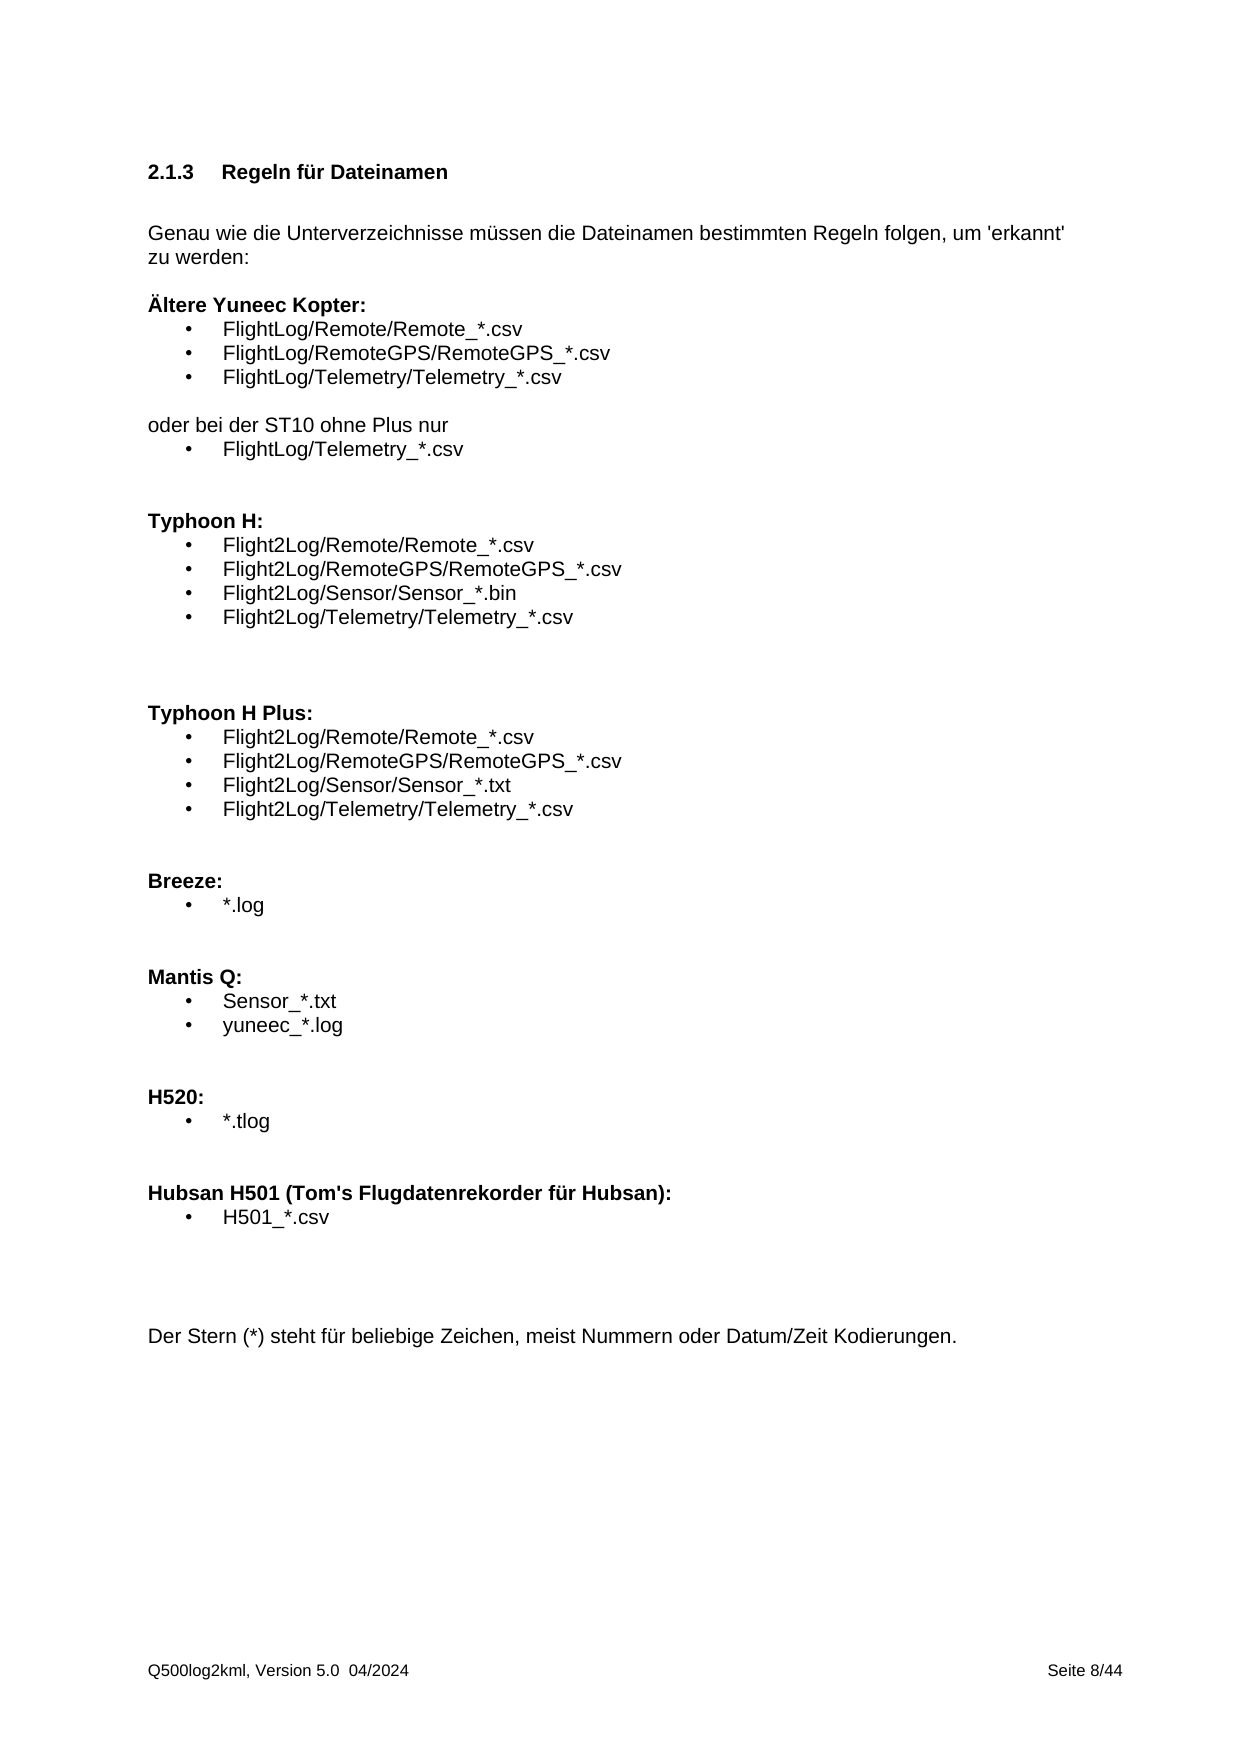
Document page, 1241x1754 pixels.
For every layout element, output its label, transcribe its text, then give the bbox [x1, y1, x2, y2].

list Flight2Log/Remote/Remote_*.csv [185, 532, 1093, 556]
list FlightLog/RemoteGPS/RemoteGPS_*.csv [185, 340, 1093, 364]
list Flight2Log/Telemetry/Telemetry_*.csv [185, 604, 1093, 629]
text H520: [148, 1084, 1093, 1108]
list Flight2Log/Telemetry/Telemetry_*.csv [185, 797, 1093, 821]
list *.log [185, 893, 1093, 917]
list Flight2Log/RemoteGPS/RemoteGPS_*.csv [185, 556, 1093, 581]
text Breeze: [148, 869, 1093, 893]
list Flight2Log/Remote/Remote_*.csv [185, 724, 1093, 748]
list *.tlog [185, 1108, 1093, 1133]
text Typhoon H Plus: [148, 701, 1093, 724]
text Typhoon H: [148, 508, 1093, 532]
text Genau wie die Unterverzeichnisse müssen die Dateinamen bestimmten Regeln folgen, um 'erkannt' zu werden: [148, 221, 1093, 268]
list Flight2Log/Sensor/Sensor_*.txt [185, 773, 1093, 797]
list Sensor_*.txt [185, 988, 1093, 1013]
list FlightLog/Telemetry/Telemetry_*.csv [185, 364, 1093, 388]
subtitle Regeln für Dateinamen [148, 160, 1093, 184]
list Flight2Log/RemoteGPS/RemoteGPS_*.csv [185, 748, 1093, 773]
text oder bei der ST10 ohne Plus nur [148, 412, 1093, 436]
text Ältere Yuneec Kopter: [148, 292, 1093, 316]
list H501_*.csv [185, 1204, 1093, 1228]
list Flight2Log/Sensor/Sensor_*.bin [185, 581, 1093, 604]
list FlightLog/Remote/Remote_*.csv [185, 316, 1093, 340]
text Hubsan H501 (Tom's Flugdatenrekorder für Hubsan): [148, 1181, 1093, 1204]
text Mantis Q: [148, 964, 1093, 988]
list FlightLog/Telemetry_*.csv [185, 436, 1093, 461]
text Der Stern (*) steht für beliebige Zeichen, meist Nummern oder Datum/Zeit Kodierungen. [148, 1324, 1093, 1348]
list yuneec_*.log [185, 1013, 1093, 1037]
